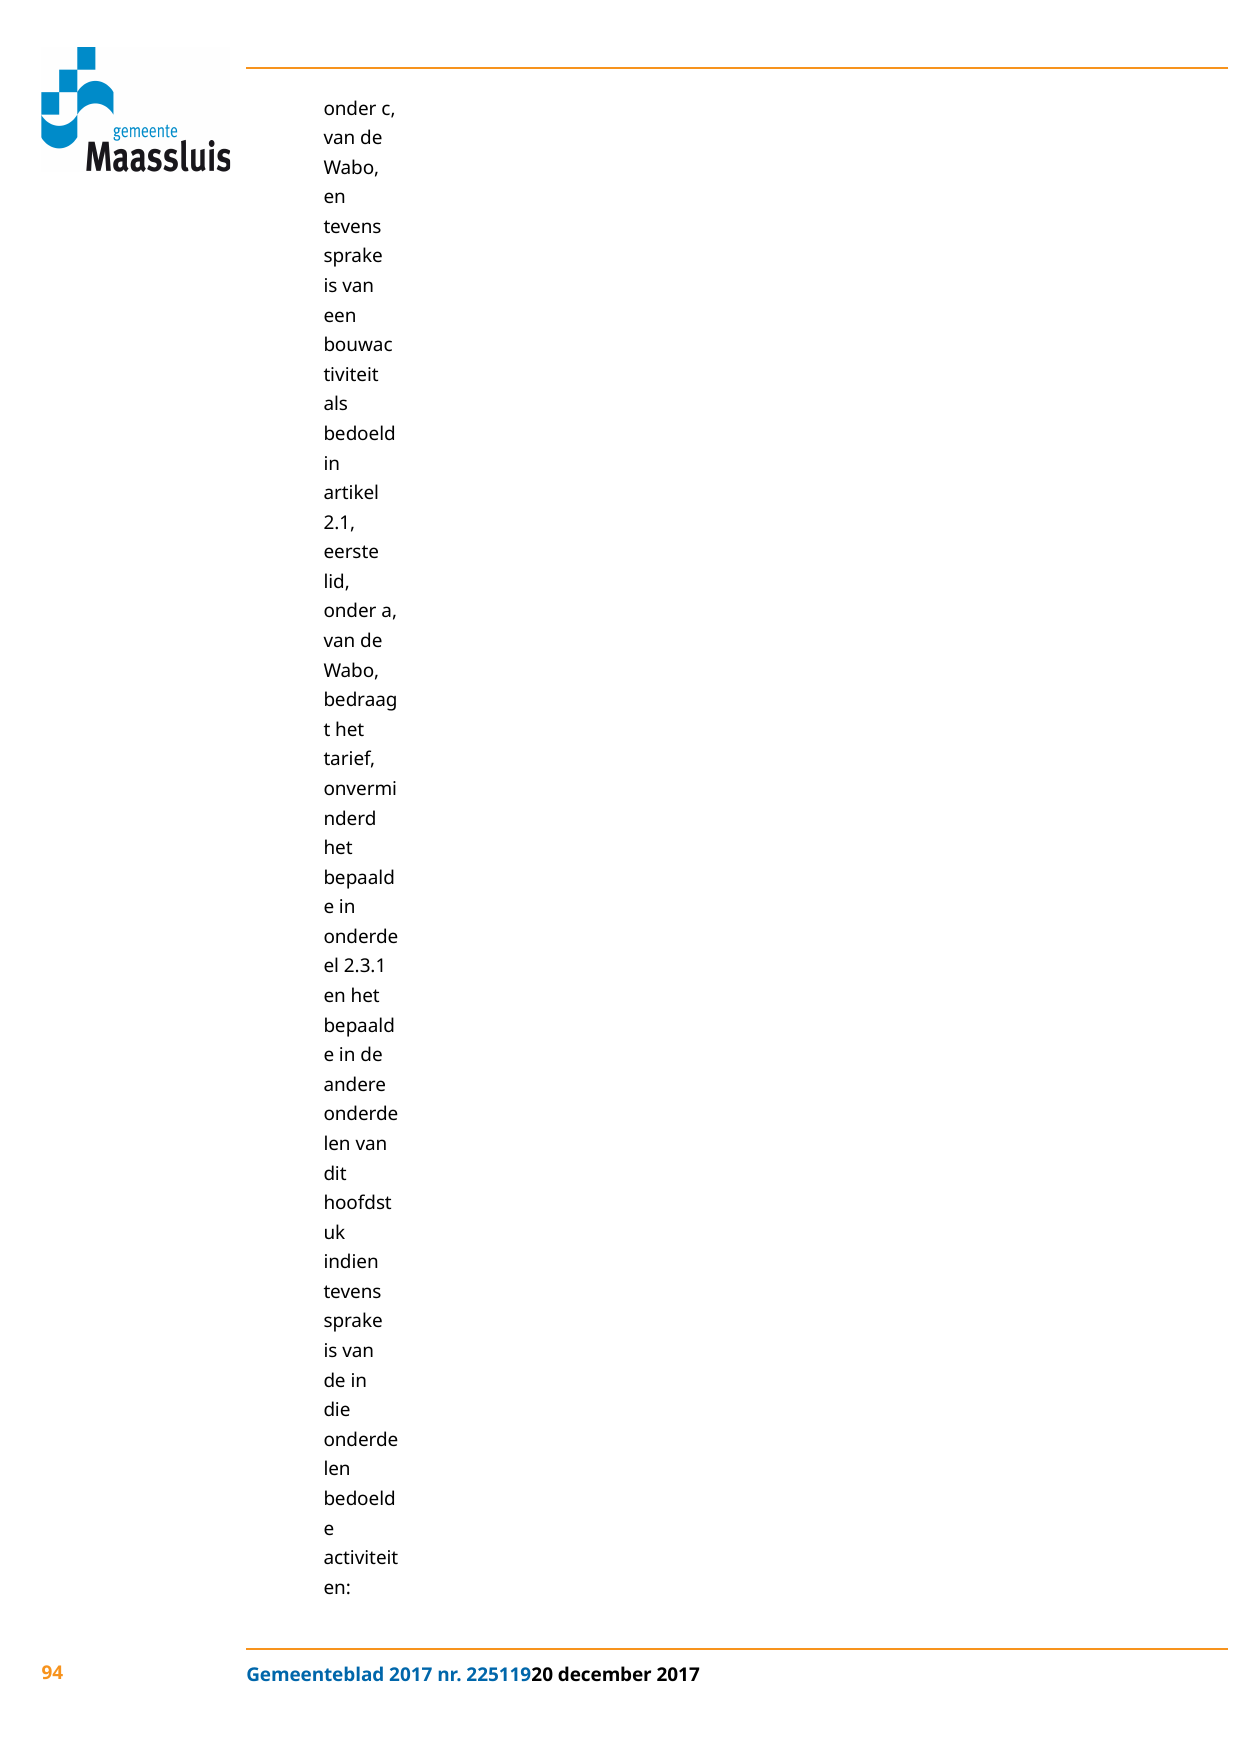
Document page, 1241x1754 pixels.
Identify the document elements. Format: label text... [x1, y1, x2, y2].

table_cell [474, 95, 549, 1600]
picture [41, 47, 77, 92]
table_cell [399, 95, 474, 1600]
table_cell [248, 95, 323, 1600]
picture [41, 47, 231, 172]
table_cell onder c, van de Wabo, en tevens sprake is van een bouwactiviteit als bedoeld in artikel 2.1, eerste lid, onder a, van de Wabo, bedraagt het tarief, onverminderd het bepaalde in onderdeel 2.3.1 en het bepaalde in de andere onderdelen van dit hoofdstuk indien tevens sprake is van de in die onderdelen bedoelde activiteiten: [323, 95, 398, 1600]
